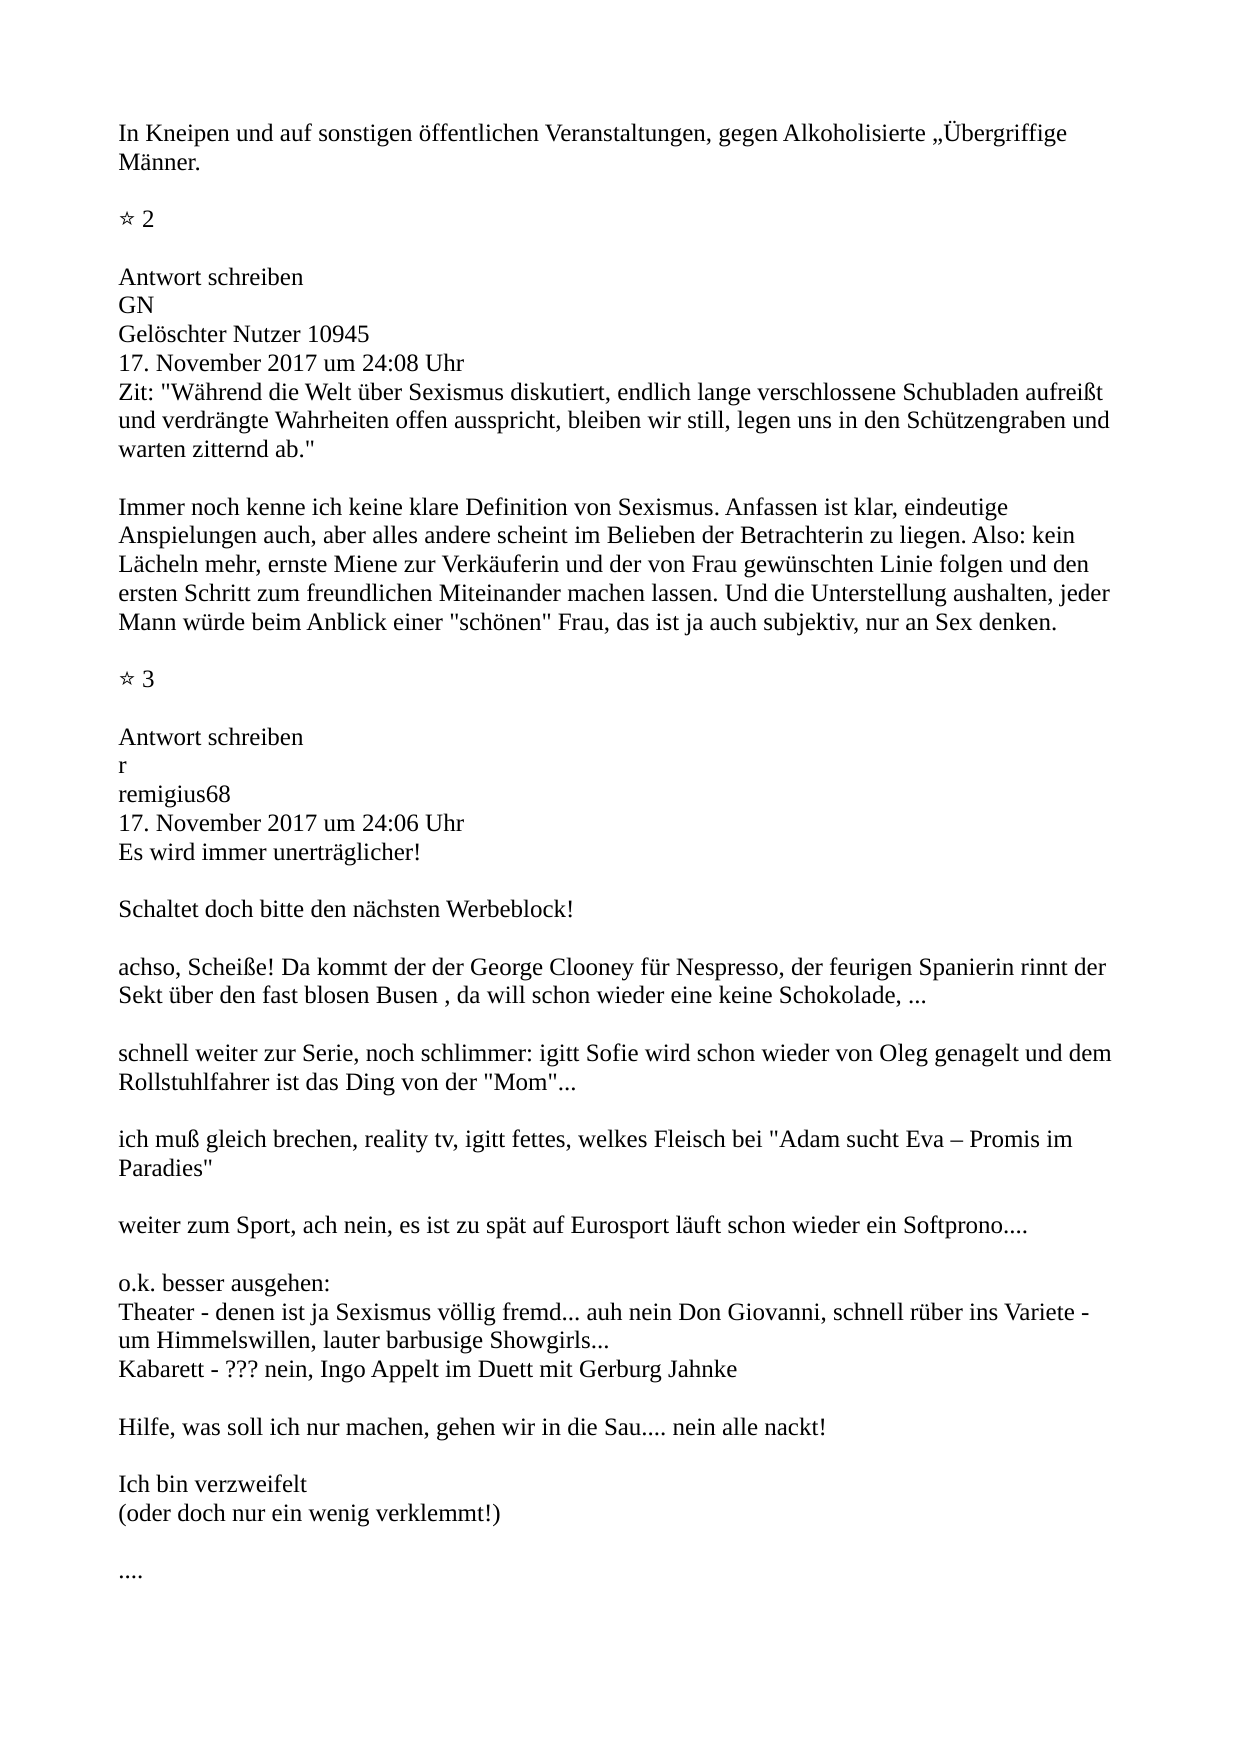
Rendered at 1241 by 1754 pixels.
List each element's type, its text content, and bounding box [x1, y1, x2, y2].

text r [118, 751, 1122, 779]
text Immer noch kenne ich keine klare Definition von Sexismus. Anfassen ist klar, eindeutige Anspielungen auch, aber alles andere scheint im Belieben der Betrachterin zu liegen. Also: kein Lächeln mehr, ernste Miene zur Verkäuferin und der von Frau gewünschten Linie folgen und den ersten Schritt zum freundlichen Miteinander machen lassen. Und die Unterstellung aushalten, jeder Mann würde beim Anblick einer "schönen" Frau, das ist ja auch subjektiv, nur an Sex denken. [118, 492, 1122, 636]
text achso, Scheiße! Da kommt der der George Clooney für Nespresso, der feurigen Spanierin rinnt der Sekt über den fast blosen Busen , da will schon wieder eine keine Schokolade, ... [118, 952, 1122, 1009]
text o.k. besser ausgehen: [118, 1268, 1122, 1297]
text Kabarett - ??? nein, Ingo Appelt im Duett mit Gerburg Jahnke [118, 1354, 1122, 1383]
text Antwort schreiben [118, 722, 1122, 751]
text In Kneipen und auf sonstigen öffentlichen Veranstaltungen, gegen Alkoholisierte „Übergriffige Männer. [118, 118, 1122, 176]
text Zit: "Während die Welt über Sexismus diskutiert, endlich lange verschlossene Schubladen aufreißt und verdrängte Wahrheiten offen ausspricht, bleiben wir still, legen uns in den Schützengraben und warten zitternd ab." [118, 377, 1122, 463]
text .... [118, 1556, 1122, 1584]
text GN [118, 291, 1122, 319]
text Hilfe, was soll ich nur machen, gehen wir in die Sau.... nein alle nackt! [118, 1412, 1122, 1441]
text ⭐️ 2 [118, 204, 1122, 233]
text weiter zum Sport, ach nein, es ist zu spät auf Eurosport läuft schon wieder ein Softprono.... [118, 1211, 1122, 1239]
text 17. November 2017 um 24:06 Uhr [118, 808, 1122, 837]
text Theater - denen ist ja Sexismus völlig fremd... auh nein Don Giovanni, schnell rüber ins Variete - um Himmelswillen, lauter barbusige Showgirls... [118, 1297, 1122, 1354]
text Es wird immer unerträglicher! [118, 837, 1122, 866]
text Gelöschter Nutzer 10945 [118, 319, 1122, 348]
text (oder doch nur ein wenig verklemmt!) [118, 1498, 1122, 1527]
text remigius68 [118, 779, 1122, 808]
text Antwort schreiben [118, 262, 1122, 291]
text Ich bin verzweifelt [118, 1469, 1122, 1498]
text Schaltet doch bitte den nächsten Werbeblock! [118, 894, 1122, 923]
text schnell weiter zur Serie, noch schlimmer: igitt Sofie wird schon wieder von Oleg genagelt und dem Rollstuhlfahrer ist das Ding von der "Mom"... [118, 1038, 1122, 1096]
text ich muß gleich brechen, reality tv, igitt fettes, welkes Fleisch bei "Adam sucht Eva – Promis im Paradies" [118, 1124, 1122, 1182]
text 17. November 2017 um 24:08 Uhr [118, 348, 1122, 377]
text ⭐️ 3 [118, 664, 1122, 693]
